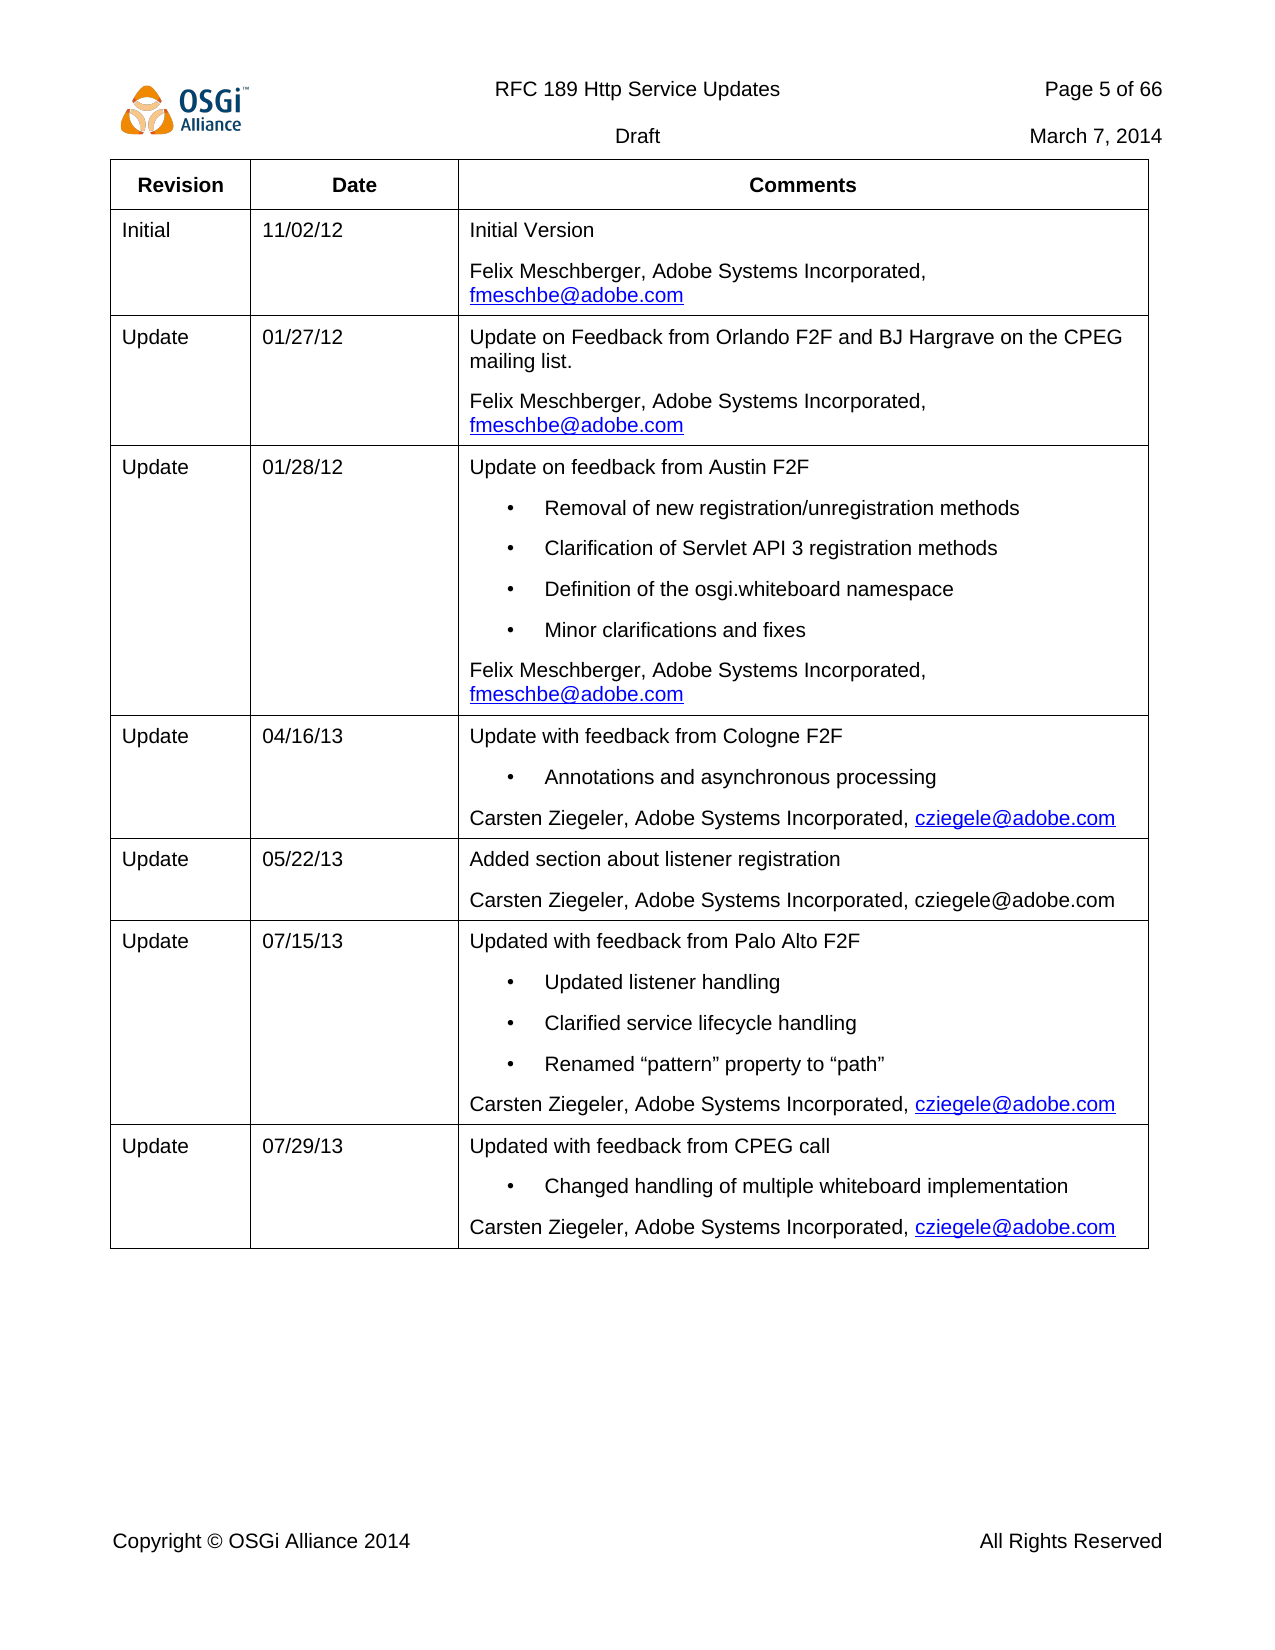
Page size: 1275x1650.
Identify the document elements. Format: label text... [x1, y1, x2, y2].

table_cell 07/15/13 [251, 921, 458, 1124]
table_cell Added section about listener registration Carsten Ziegeler, Adobe Systems Incorporated, cziegele@adobe.com [459, 839, 1148, 920]
table_cell Initial [111, 210, 250, 315]
table_header Comments [459, 160, 1148, 209]
table_header Date [251, 160, 458, 209]
table_cell Initial Version Felix Meschberger, Adobe Systems Incorporated, fmeschbe@adobe.com [459, 210, 1148, 315]
table_cell 01/27/12 [251, 316, 458, 445]
table_header Revision [111, 160, 250, 209]
table_cell Update [111, 716, 250, 838]
table_cell Update on feedback from Austin F2F Removal of new registration/unregistration methods Clarification of Servlet API 3 registration methods Definition of the osgi.whiteboard namespace Minor clarifications and fixes Felix Meschberger, Adobe Systems Incorporated, fmeschbe@adobe.com [459, 446, 1148, 714]
table_cell Update [111, 921, 250, 1124]
table_cell 07/29/13 [251, 1125, 458, 1247]
table_cell 05/22/13 [251, 839, 458, 920]
table_cell 11/02/12 [251, 210, 458, 315]
table_cell Update [111, 1125, 250, 1247]
table_cell 01/28/12 [251, 446, 458, 714]
table_cell Updated with feedback from Palo Alto F2F Updated listener handling Clarified service lifecycle handling Renamed “pattern” property to “path” Carsten Ziegeler, Adobe Systems Incorporated, cziegele@adobe.com [459, 921, 1148, 1124]
table_cell Updated with feedback from CPEG call Changed handling of multiple whiteboard implementation Carsten Ziegeler, Adobe Systems Incorporated, cziegele@adobe.com [459, 1125, 1148, 1247]
table_cell 04/16/13 [251, 716, 458, 838]
picture [113, 78, 257, 142]
table_cell Update with feedback from Cologne F2F Annotations and asynchronous processing Carsten Ziegeler, Adobe Systems Incorporated, cziegele@adobe.com [459, 716, 1148, 838]
table_cell Update [111, 446, 250, 714]
table_cell Update [111, 839, 250, 920]
table_cell Update [111, 316, 250, 445]
table_cell Update on Feedback from Orlando F2F and BJ Hargrave on the CPEG mailing list. Felix Meschberger, Adobe Systems Incorporated, fmeschbe@adobe.com [459, 316, 1148, 445]
